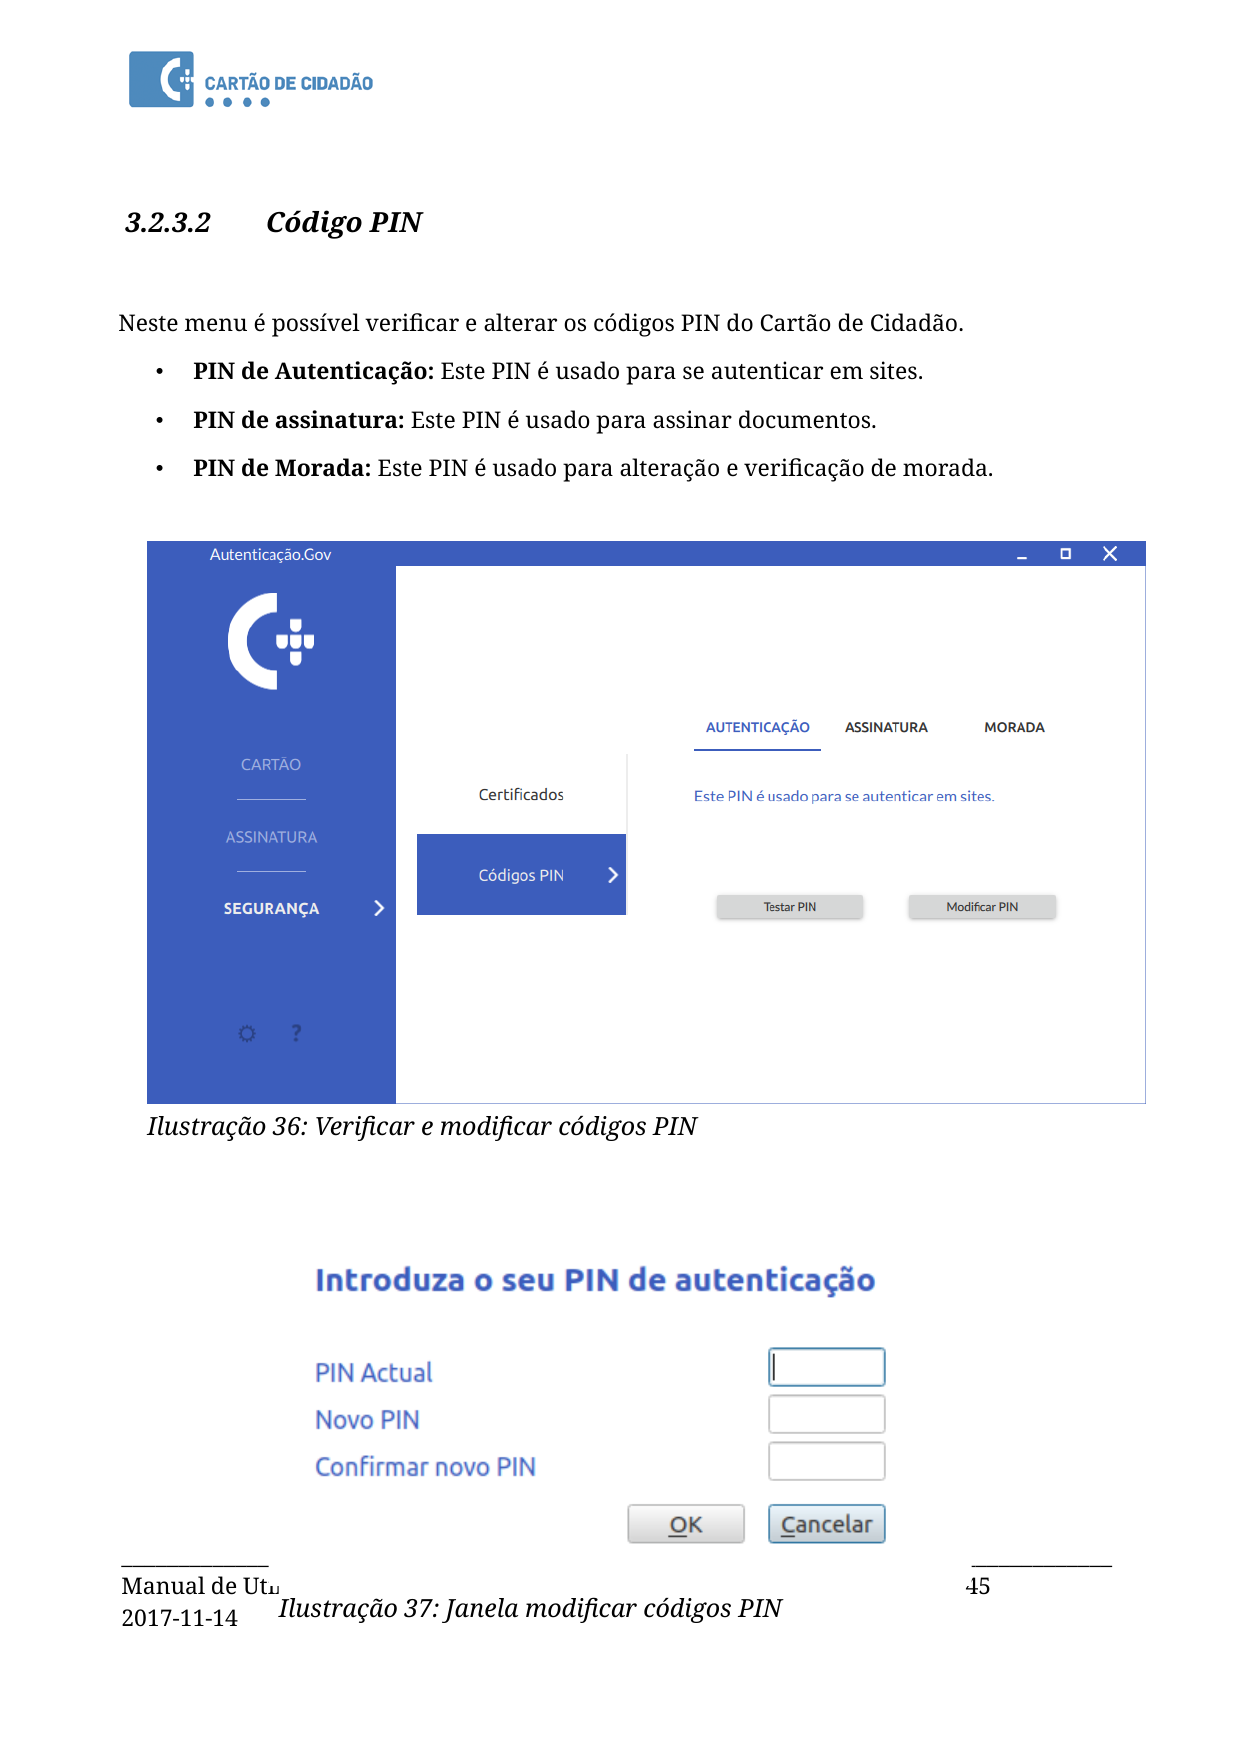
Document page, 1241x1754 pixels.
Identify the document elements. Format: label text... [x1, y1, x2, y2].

picture [127, 45, 420, 115]
list PIN de Autenticação: Este PIN é usado para se autenticar em sites. [156, 355, 1122, 387]
picture [147, 541, 1146, 1104]
text Ilustração 36: Verificar e modificar códigos PIN [147, 1104, 1146, 1143]
subtitle Código PIN [118, 203, 1122, 240]
text Neste menu é possível verificar e alterar os códigos PIN do Cartão de Cidadão. [118, 307, 1122, 338]
list PIN de assinatura: Este PIN é usado para assinar documentos. [156, 404, 1122, 435]
list PIN de Morada: Este PIN é usado para alteração e verificação de morada. [156, 452, 1122, 483]
text Ilustração 37: Janela modificar códigos PIN [278, 1586, 962, 1624]
picture [268, 1191, 972, 1586]
